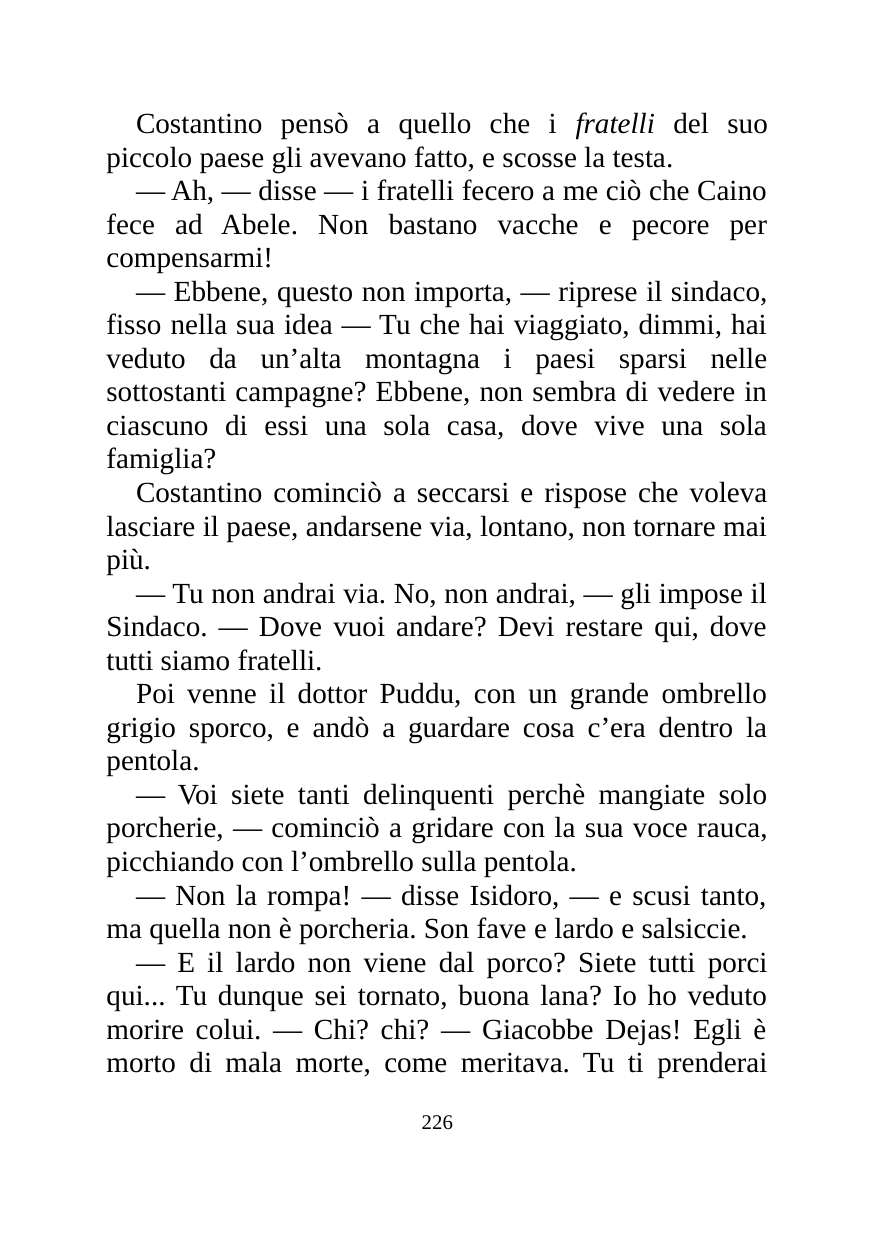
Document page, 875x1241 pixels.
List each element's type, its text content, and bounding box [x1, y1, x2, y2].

text Costantino pensò a quello che i fratelli del suo piccolo paese gli avevano fatto, e scosse la testa. [106, 106, 768, 173]
text — Tu non andrai via. No, non andrai, — gli impose il Sindaco. — Dove vuoi andare? Devi restare qui, dove tutti siamo fratelli. [106, 576, 768, 676]
text Costantino cominciò a seccarsi e rispose che voleva lasciare il paese, andarsene via, lontano, non tornare mai più. [106, 475, 768, 576]
text — E il lardo non viene dal porco? Siete tutti porci qui... Tu dunque sei tornato, buona lana? Io ho veduto morire colui. — Chi? chi? — Giacobbe Dejas! Egli è morto di mala morte, come meritava. Tu ti prenderai [106, 945, 768, 1079]
text — Ebbene, questo non importa, — riprese il sindaco, fisso nella sua idea — Tu che hai viaggiato, dimmi, hai veduto da un’alta montagna i paesi sparsi nelle sottostanti campagne? Ebbene, non sembra di vedere in ciascuno di essi una sola casa, dove vive una sola famiglia? [106, 274, 768, 475]
text — Voi siete tanti delinquenti perchè mangiate solo porcherie, — cominciò a gridare con la sua voce rauca, picchiando con l’ombrello sulla pentola. [106, 777, 768, 878]
text — Non la rompa! — disse Isidoro, — e scusi tanto, ma quella non è porcheria. Son fave e lardo e salsiccie. [106, 878, 768, 945]
text — Ah, — disse — i fratelli fecero a me ciò che Caino fece ad Abele. Non bastano vacche e pecore per compensarmi! [106, 173, 768, 274]
text Poi venne il dottor Puddu, con un grande ombrello grigio sporco, e andò a guardare cosa c’era dentro la pentola. [106, 676, 768, 777]
